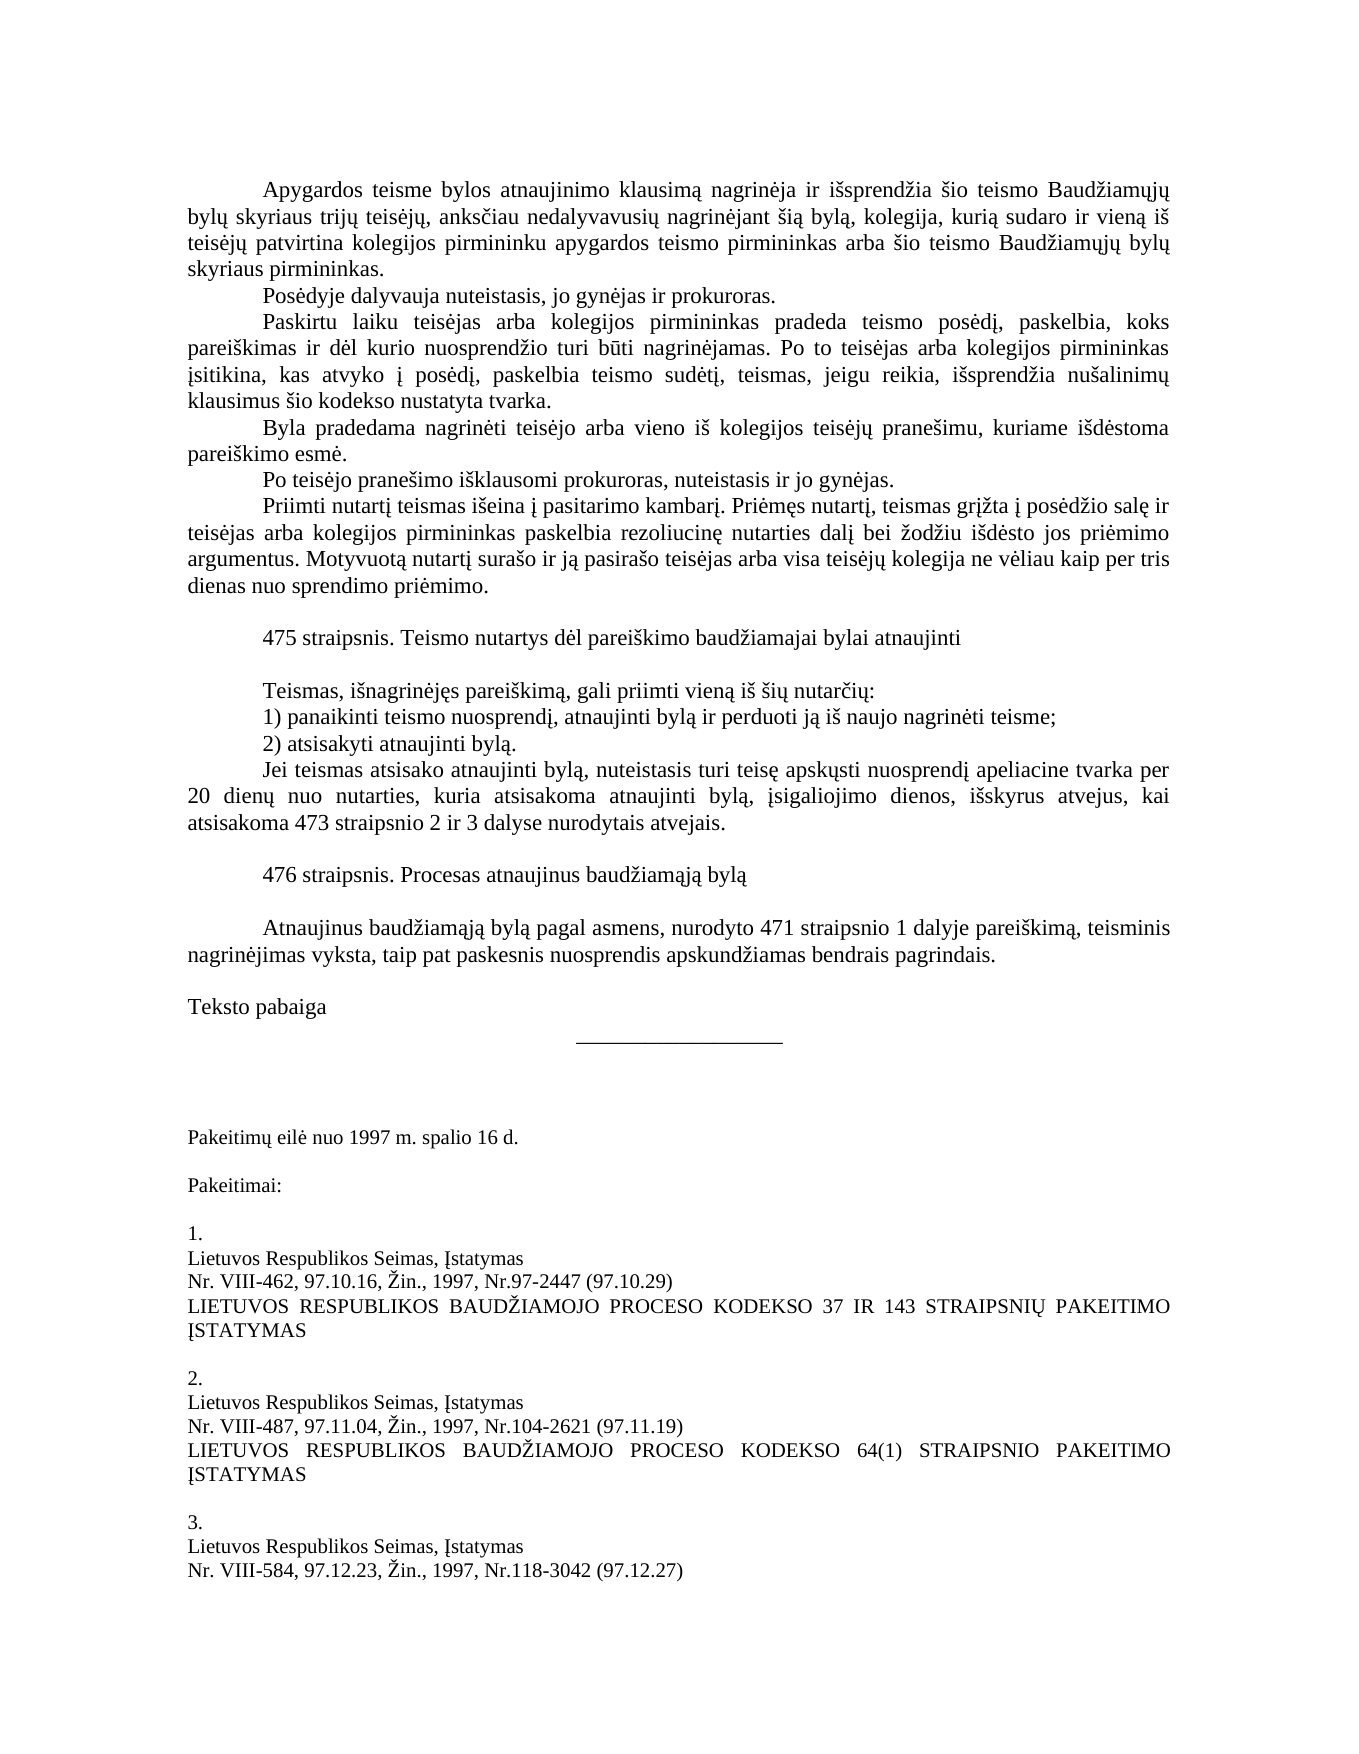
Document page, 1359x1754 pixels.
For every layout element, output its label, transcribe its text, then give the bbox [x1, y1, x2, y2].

text 3. [187, 1510, 1171, 1534]
text Jei teismas atsisako atnaujinti bylą, nuteistasis turi teisę apskųsti nuosprendį apeliacine tvarka per 20 dienų nuo nutarties, kuria atsisakoma atnaujinti bylą, įsigaliojimo dienos, išskyrus atvejus, kai atsisakoma 473 straipsnio 2 ir 3 dalyse nurodytais atvejais. [187, 756, 1171, 835]
text LIETUVOS RESPUBLIKOS BAUDŽIAMOJO PROCESO KODEKSO 37 IR 143 STRAIPSNIŲ PAKEITIMO ĮSTATYMAS [187, 1293, 1171, 1342]
text Byla pradedama nagrinėti teisėjo arba vieno iš kolegijos teisėjų pranešimu, kuriame išdėstoma pareiškimo esmė. [187, 413, 1171, 466]
text Lietuvos Respublikos Seimas, Įstatymas [187, 1245, 1171, 1269]
text Paskirtu laiku teisėjas arba kolegijos pirmininkas pradeda teismo posėdį, paskelbia, koks pareiškimas ir dėl kurio nuosprendžio turi būti nagrinėjamas. Po to teisėjas arba kolegijos pirmininkas įsitikina, kas atvyko į posėdį, paskelbia teismo sudėtį, teismas, jeigu reikia, išsprendžia nušalinimų klausimus šio kodekso nustatyta tvarka. [187, 308, 1171, 413]
text Teismas, išnagrinėjęs pareiškimą, gali priimti vieną iš šių nutarčių: [187, 677, 1171, 703]
text Po teisėjo pranešimo išklausomi prokuroras, nuteistasis ir jo gynėjas. [187, 466, 1171, 493]
text Pakeitimų eilė nuo 1997 m. spalio 16 d. [187, 1125, 1171, 1149]
text Nr. VIII-487, 97.11.04, Žin., 1997, Nr.104-2621 (97.11.19) [187, 1414, 1171, 1438]
text Teksto pabaiga [187, 993, 1171, 1020]
text 476 straipsnis. Procesas atnaujinus baudžiamąją bylą [187, 862, 1171, 888]
text Pakeitimai: [187, 1173, 1171, 1197]
text 2) atsisakyti atnaujinti bylą. [187, 730, 1171, 756]
text 475 straipsnis. Teismo nutartys dėl pareiškimo baudžiamajai bylai atnaujinti [187, 624, 1171, 651]
text Lietuvos Respublikos Seimas, Įstatymas [187, 1534, 1171, 1558]
text 1) panaikinti teismo nuosprendį, atnaujinti bylą ir perduoti ją iš naujo nagrinėti teisme; [187, 703, 1171, 730]
text 2. [187, 1366, 1171, 1390]
text Atnaujinus baudžiamąją bylą pagal asmens, nurodyto 471 straipsnio 1 dalyje pareiškimą, teisminis nagrinėjimas vyksta, taip pat paskesnis nuosprendis apskundžiamas bendrais pagrindais. [187, 914, 1171, 967]
text __________________ [187, 1020, 1171, 1046]
text Priimti nutartį teismas išeina į pasitarimo kambarį. Priėmęs nutartį, teismas grįžta į posėdžio salę ir teisėjas arba kolegijos pirmininkas paskelbia rezoliucinę nutarties dalį bei žodžiu išdėsto jos priėmimo argumentus. Motyvuotą nutartį surašo ir ją pasirašo teisėjas arba visa teisėjų kolegija ne vėliau kaip per tris dienas nuo sprendimo priėmimo. [187, 493, 1171, 598]
text LIETUVOS RESPUBLIKOS BAUDŽIAMOJO PROCESO KODEKSO 64(1) STRAIPSNIO PAKEITIMO ĮSTATYMAS [187, 1438, 1171, 1486]
text Posėdyje dalyvauja nuteistasis, jo gynėjas ir prokuroras. [187, 282, 1171, 308]
text Apygardos teisme bylos atnaujinimo klausimą nagrinėja ir išsprendžia šio teismo Baudžiamųjų bylų skyriaus trijų teisėjų, anksčiau nedalyvavusių nagrinėjant šią bylą, kolegija, kurią sudaro ir vieną iš teisėjų patvirtina kolegijos pirmininku apygardos teismo pirmininkas arba šio teismo Baudžiamųjų bylų skyriaus pirmininkas. [187, 176, 1171, 282]
text Nr. VIII-584, 97.12.23, Žin., 1997, Nr.118-3042 (97.12.27) [187, 1558, 1171, 1582]
text 1. [187, 1221, 1171, 1245]
text Nr. VIII-462, 97.10.16, Žin., 1997, Nr.97-2447 (97.10.29) [187, 1269, 1171, 1293]
text Lietuvos Respublikos Seimas, Įstatymas [187, 1390, 1171, 1414]
